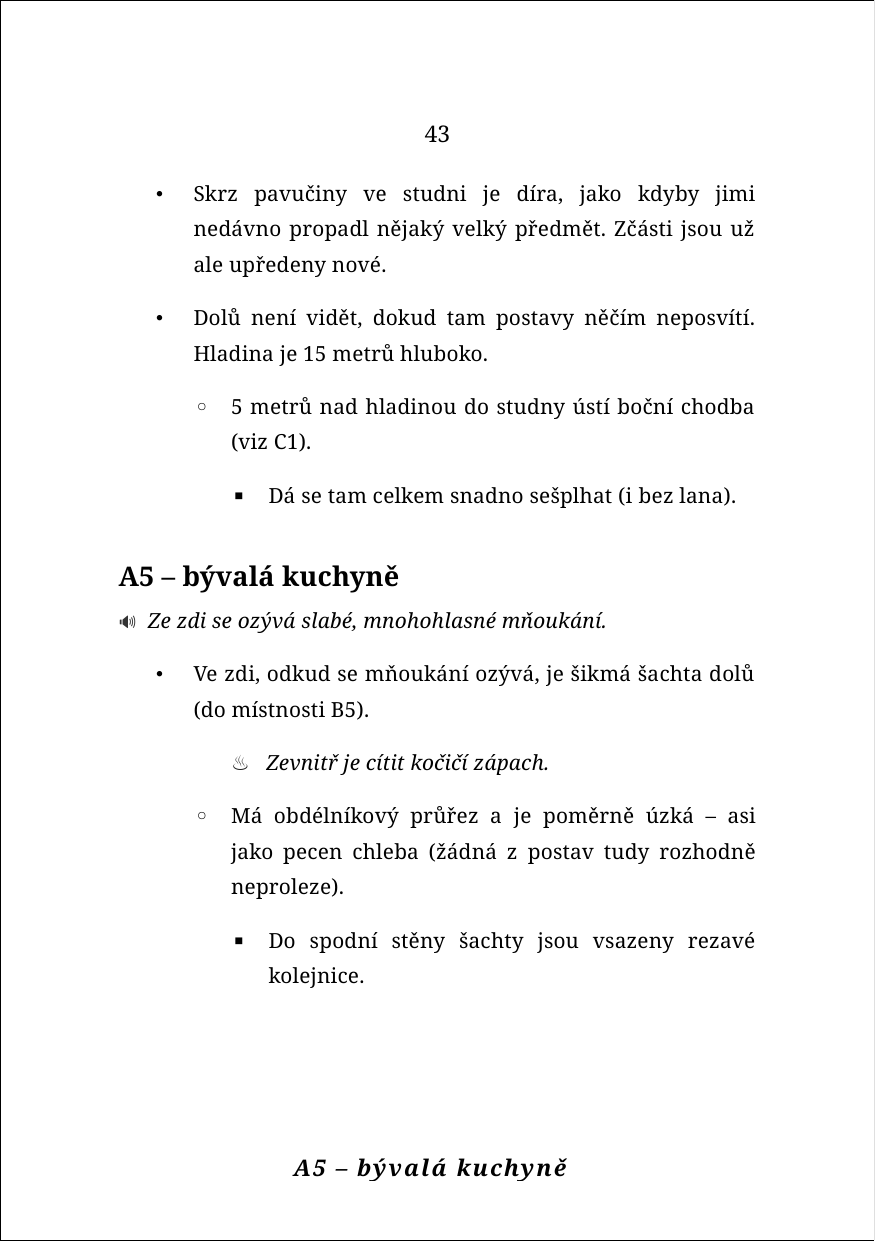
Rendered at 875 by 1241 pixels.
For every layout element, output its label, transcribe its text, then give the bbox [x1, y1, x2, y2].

list ♨ Zevnitř je cítit kočičí zápach. [193, 748, 756, 777]
list Dá se tam celkem snadno sešplhat (i⁠ bez lana). [231, 481, 756, 509]
list Do spodní stěny šachty jsou vsazeny rezavé kolejnice. [231, 926, 756, 990]
list Má obdélníkový průřez a⁠ je poměrně úzká – asi jako pecen chleba (žádná z⁠ postav tudy rozhodně neproleze). [193, 801, 756, 901]
list Dolů není vidět, dokud tam postavy něčím neposvítí. Hladina je 15 metrů hluboko. [156, 303, 756, 367]
list Skrz pavučiny ve studni je díra, jako kdyby jimi nedávno propadl nějaký velký předmět. Zčásti jsou už ale upředeny nové. [156, 179, 756, 278]
text 🔊 Ze zdi se ozývá slabé, mnohohlasné mňoukání. [118, 606, 756, 635]
subtitle A5 – bývalá kuchyně [118, 558, 756, 594]
list Ve zdi, odkud se mňoukání ozývá, je šikmá šachta dolů (do místnosti B5). [156, 659, 756, 723]
list 5 metrů nad hladinou do studny ústí boční chodba (viz C1). [193, 392, 756, 456]
